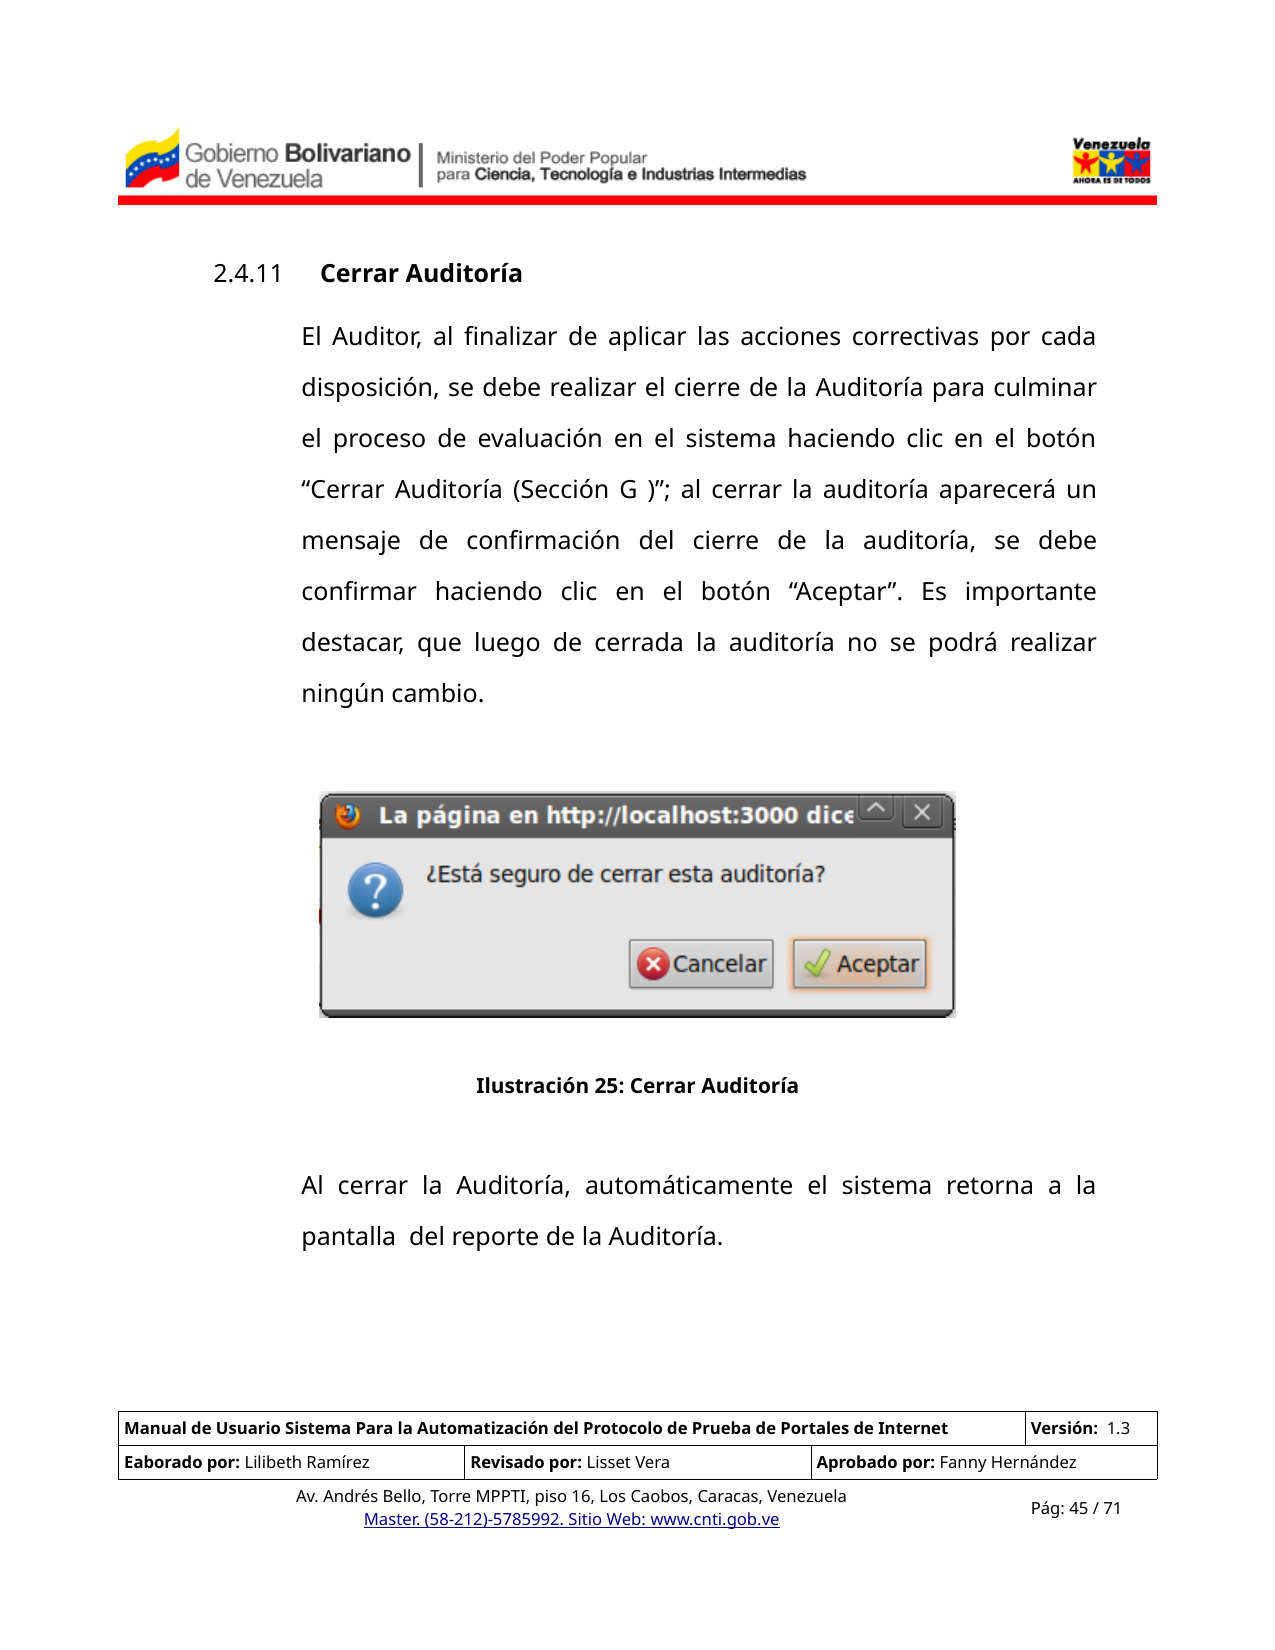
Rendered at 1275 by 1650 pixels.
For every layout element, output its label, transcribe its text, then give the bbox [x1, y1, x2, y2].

text Ilustración 25: Cerrar Auditoría [319, 1071, 956, 1099]
text El Auditor, al finalizar de aplicar las acciones correctivas por cada disposición, se debe realizar el cierre de la Auditoría para culminar el proceso de evaluación en el sistema haciendo clic en el botón “Cerrar Auditoría (Sección G )”; al cerrar la auditoría aparecerá un mensaje de confirmación del cierre de la auditoría, se debe confirmar haciendo clic en el botón “Aceptar”. Es importante destacar, que luego de cerrada la auditoría no se podrá realizar ningún cambio. [301, 318, 1098, 709]
picture [319, 791, 956, 1018]
text Al cerrar la Auditoría, automáticamente el sistema retorna a la pantalla del reporte de la Auditoría. [301, 1167, 1098, 1252]
subtitle Cerrar Auditoría [118, 255, 1157, 289]
picture [118, 119, 1157, 205]
